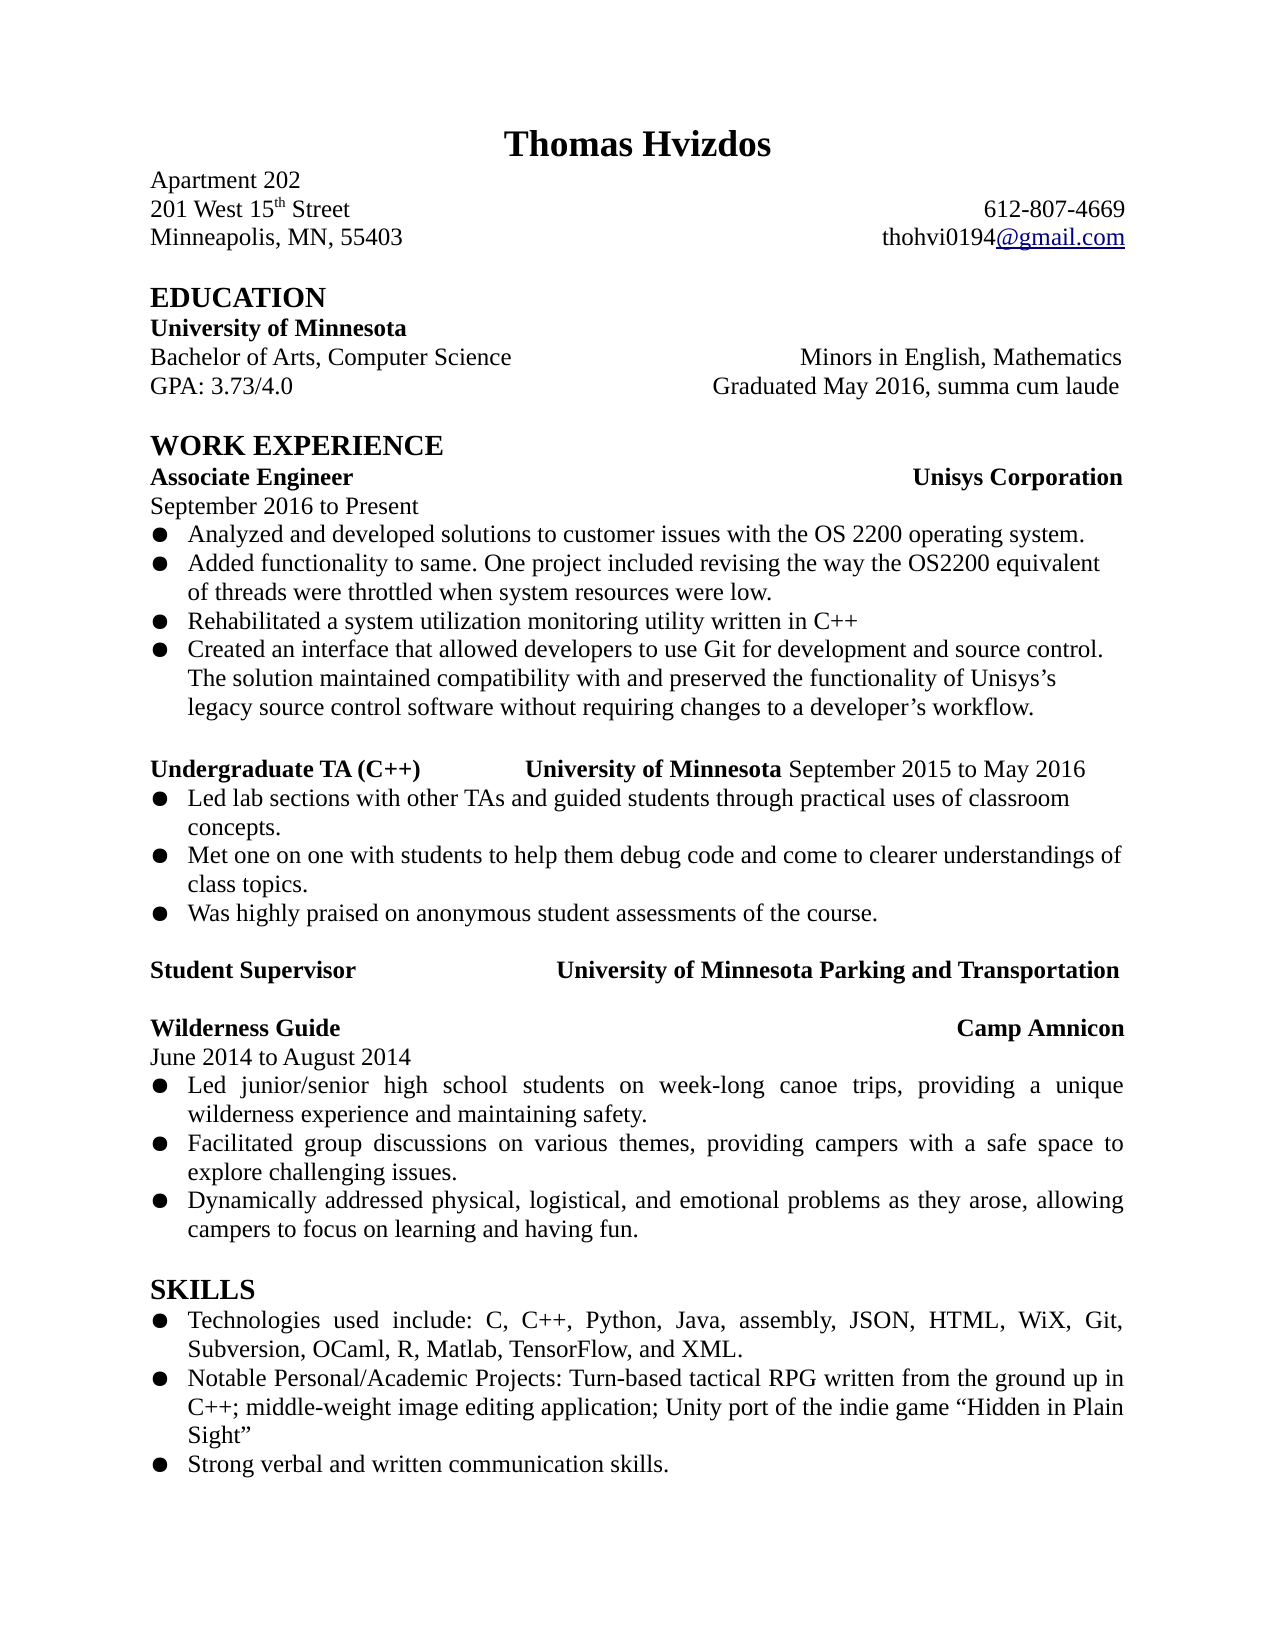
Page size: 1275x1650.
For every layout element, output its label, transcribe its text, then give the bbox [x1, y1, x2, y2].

text GPA: 3.73/4.0 Graduated May 2016, summa cum laude [150, 371, 1125, 400]
text University of Minnesota [150, 313, 1125, 342]
text Thomas Hvizdos [150, 122, 1125, 165]
text WORK EXPERIENCE [150, 428, 1125, 462]
text Apartment 202 [150, 165, 1125, 194]
list Technologies used include: C, C++, Python, Java, assembly, JSON, HTML, WiX, Git, Subversion, OCaml, R, Matlab, TensorFlow, and XML. [150, 1305, 1125, 1363]
list Was highly praised on anonymous student assessments of the course. [150, 898, 1125, 927]
text Wilderness Guide Camp Amnicon June 2014 to August 2014 [150, 1013, 1125, 1071]
text Bachelor of Arts, Computer Science Minors in English, Mathematics [150, 342, 1125, 371]
list Strong verbal and written communication skills. [150, 1449, 1125, 1478]
text Student Supervisor University of Minnesota Parking and Transportation [150, 956, 1125, 984]
text Undergraduate TA (C++) University of Minnesota September 2015 to May 2016 [150, 754, 1125, 783]
list Rehabilitated a system utilization monitoring utility written in C++ [150, 606, 1125, 634]
list Led lab sections with other TAs and guided students through practical uses of classroom concepts. [150, 783, 1125, 841]
list Met one on one with students to help them debug code and come to clearer understandings of class topics. [150, 841, 1125, 898]
list Led junior/senior high school students on week-long canoe trips, providing a unique wilderness experience and maintaining safety. [150, 1071, 1125, 1128]
list Analyzed and developed solutions to customer issues with the OS 2200 operating system. [150, 519, 1125, 548]
text 201 West 15th Street 612-807-4669 [150, 194, 1125, 222]
list Added functionality to same. One project included revising the way the OS2200 equivalent of threads were throttled when system resources were low. [150, 548, 1125, 606]
text Minneapolis, MN, 55403 thohvi0194@gmail.com [150, 222, 1125, 251]
text September 2016 to Present [150, 491, 1125, 519]
list Facilitated group discussions on various themes, providing campers with a safe space to explore challenging issues. [150, 1128, 1125, 1186]
list Dynamically addressed physical, logistical, and emotional problems as they arose, allowing campers to focus on learning and having fun. [150, 1186, 1125, 1243]
list Created an interface that allowed developers to use Git for development and source control. The solution maintained compatibility with and preserved the functionality of Unisys’s legacy source control software without requiring changes to a developer’s workflow. [150, 634, 1125, 721]
list Notable Personal/Academic Projects: Turn-based tactical RPG written from the ground up in C++; middle-weight image editing application; Unity port of the indie game “Hidden in Plain Sight” [150, 1363, 1125, 1449]
text SKILLS [150, 1272, 1125, 1305]
text EDUCATION [150, 280, 1125, 313]
text Associate Engineer Unisys Corporation [150, 462, 1125, 491]
